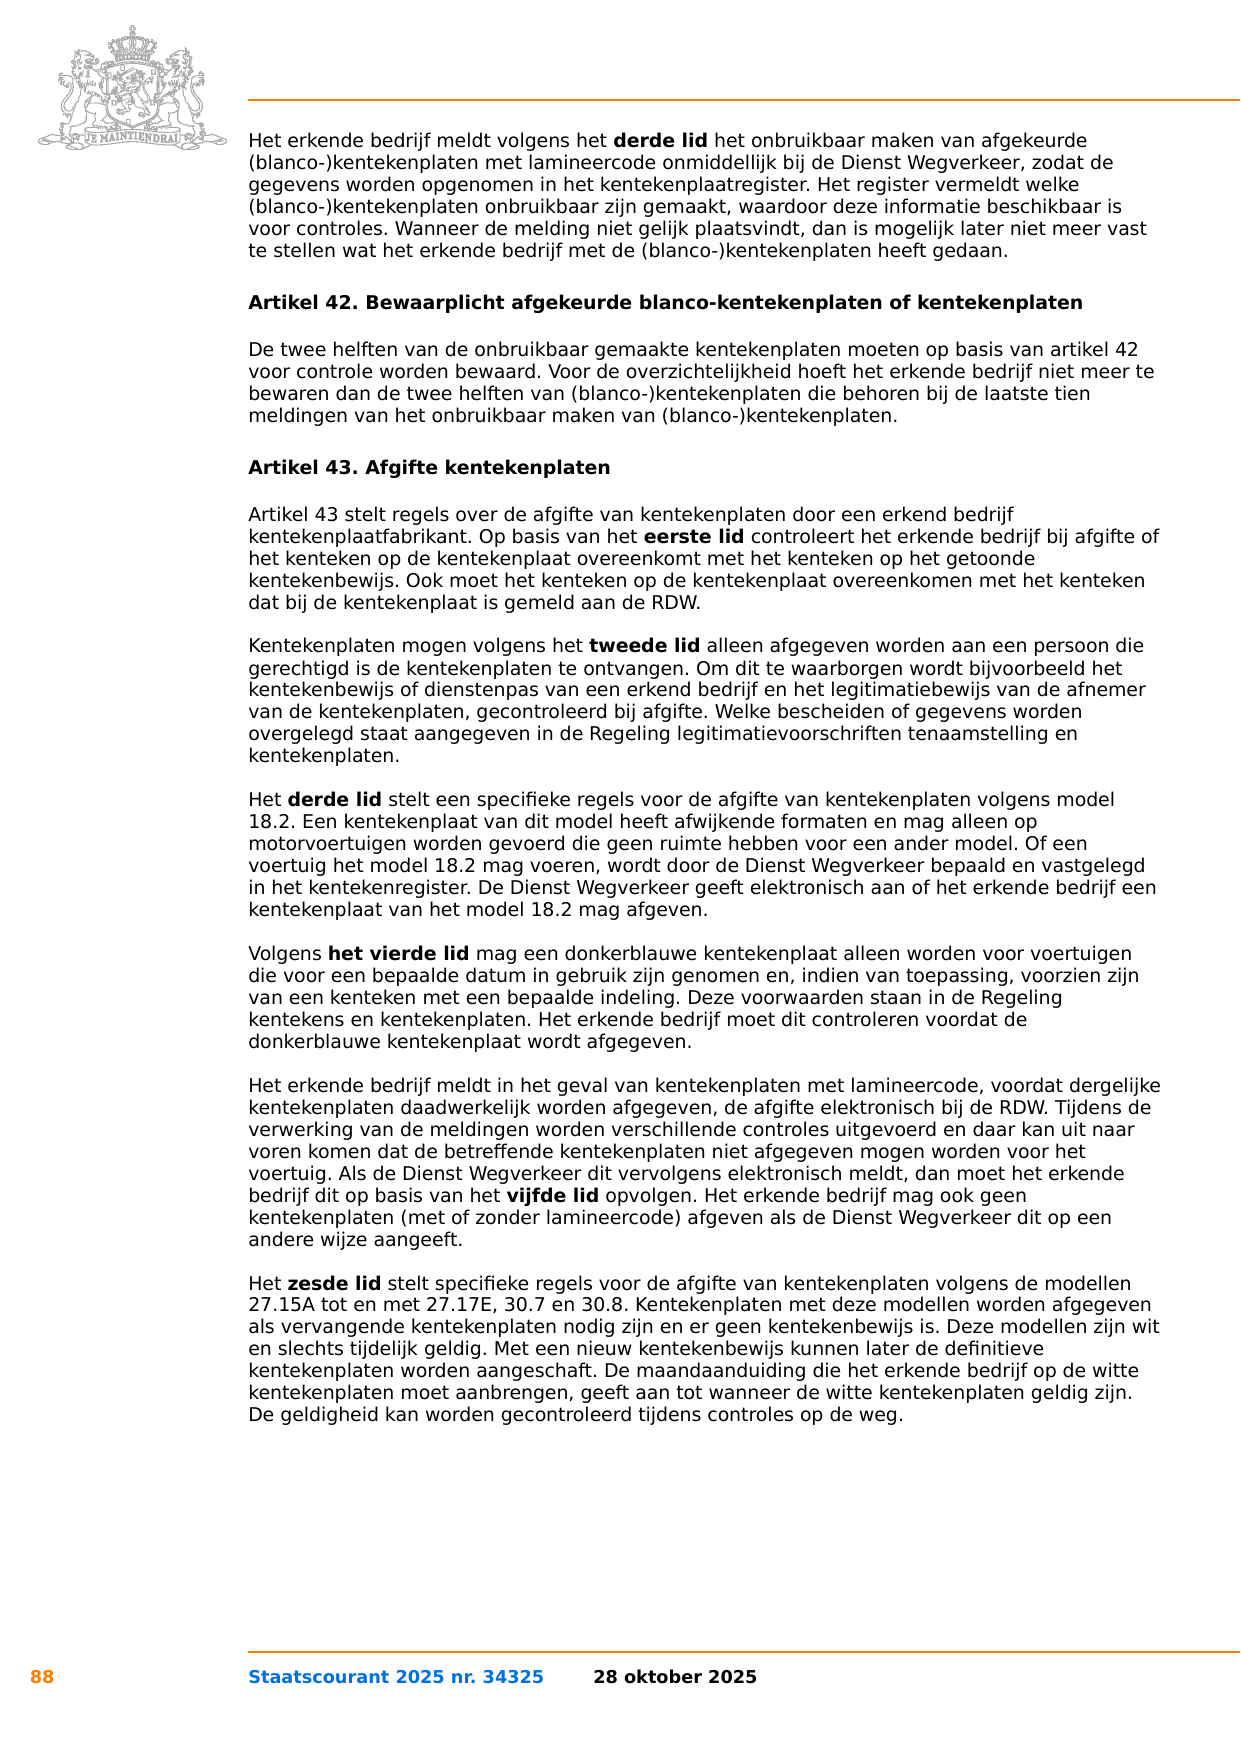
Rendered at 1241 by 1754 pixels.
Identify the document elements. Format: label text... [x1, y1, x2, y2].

text Het derde lid stelt een specifieke regels voor de afgifte van kentekenplaten volgens model 18.2. Een kentekenplaat van dit model heeft afwijkende formaten en mag alleen op motorvoertuigen worden gevoerd die geen ruimte hebben voor een ander model. Of een voertuig het model 18.2 mag voeren, wordt door de Dienst Wegverkeer bepaald en vastgelegd in het kentekenregister. De Dienst Wegverkeer geeft elektronisch aan of het erkende bedrijf een kentekenplaat van het model 18.2 mag afgeven. [248, 789, 1163, 921]
subtitle Artikel 43. Afgifte kentekenplaten [248, 457, 1163, 479]
text Volgens het vierde lid mag een donkerblauwe kentekenplaat alleen worden voor voertuigen die voor een bepaalde datum in gebruik zijn genomen en, indien van toepassing, voorzien zijn van een kenteken met een bepaalde indeling. Deze voorwaarden staan in de Regeling kentekens en kentekenplaten. Het erkende bedrijf moet dit controleren voordat de donkerblauwe kentekenplaat wordt afgegeven. [248, 943, 1163, 1053]
subtitle Artikel 42. Bewaarplicht afgekeurde blanco-kentekenplaten of kentekenplaten [248, 292, 1163, 314]
text Het erkende bedrijf meldt volgens het derde lid het onbruikbaar maken van afgekeurde (blanco-)kentekenplaten met lamineercode onmiddellijk bij de Dienst Wegverkeer, zodat de gegevens worden opgenomen in het kentekenplaatregister. Het register vermeldt welke (blanco-)kentekenplaten onbruikbaar zijn gemaakt, waardoor deze informatie beschikbaar is voor controles. Wanneer de melding niet gelijk plaatsvindt, dan is mogelijk later niet meer vast te stellen wat het erkende bedrijf met de (blanco-)kentekenplaten heeft gedaan. [248, 130, 1163, 262]
text Artikel 43 stelt regels over de afgifte van kentekenplaten door een erkend bedrijf kentekenplaatfabrikant. Op basis van het eerste lid controleert het erkende bedrijf bij afgifte of het kenteken op de kentekenplaat overeenkomt met het kenteken op het getoonde kentekenbewijs. Ook moet het kenteken op de kentekenplaat overeenkomen met het kenteken dat bij de kentekenplaat is gemeld aan de RDW. [248, 504, 1163, 613]
text Het erkende bedrijf meldt in het geval van kentekenplaten met lamineercode, voordat dergelijke kentekenplaten daadwerkelijk worden afgegeven, de afgifte elektronisch bij de RDW. Tijdens de verwerking van de meldingen worden verschillende controles uitgevoerd en daar kan uit naar voren komen dat de betreffende kentekenplaten niet afgegeven mogen worden voor het voertuig. Als de Dienst Wegverkeer dit vervolgens elektronisch meldt, dan moet het erkende bedrijf dit op basis van het vijfde lid opvolgen. Het erkende bedrijf mag ook geen kentekenplaten (met of zonder lamineercode) afgeven als de Dienst Wegverkeer dit op een andere wijze aangeeft. [248, 1075, 1163, 1251]
text Kentekenplaten mogen volgens het tweede lid alleen afgegeven worden aan een persoon die gerechtigd is de kentekenplaten te ontvangen. Om dit te waarborgen wordt bijvoorbeeld het kentekenbewijs of dienstenpas van een erkend bedrijf en het legitimatiebewijs van de afnemer van de kentekenplaten, gecontroleerd bij afgifte. Welke bescheiden of gegevens worden overgelegd staat aangegeven in de Regeling legitimatievoorschriften tenaamstelling en kentekenplaten. [248, 635, 1163, 767]
picture [38, 25, 227, 150]
text Het zesde lid stelt specifieke regels voor de afgifte van kentekenplaten volgens de modellen 27.15A tot en met 27.17E, 30.7 en 30.8. Kentekenplaten met deze modellen worden afgegeven als vervangende kentekenplaten nodig zijn en er geen kentekenbewijs is. Deze modellen zijn wit en slechts tijdelijk geldig. Met een nieuw kentekenbewijs kunnen later de definitieve kentekenplaten worden aangeschaft. De maandaanduiding die het erkende bedrijf op de witte kentekenplaten moet aanbrengen, geeft aan tot wanneer de witte kentekenplaten geldig zijn. De geldigheid kan worden gecontroleerd tijdens controles op de weg. [248, 1272, 1163, 1426]
text De twee helften van de onbruikbaar gemaakte kentekenplaten moeten op basis van artikel 42 voor controle worden bewaard. Voor de overzichtelijkheid hoeft het erkende bedrijf niet meer te bewaren dan de twee helften van (blanco-)kentekenplaten die behoren bij de laatste tien meldingen van het onbruikbaar maken van (blanco-)kentekenplaten. [248, 339, 1163, 427]
